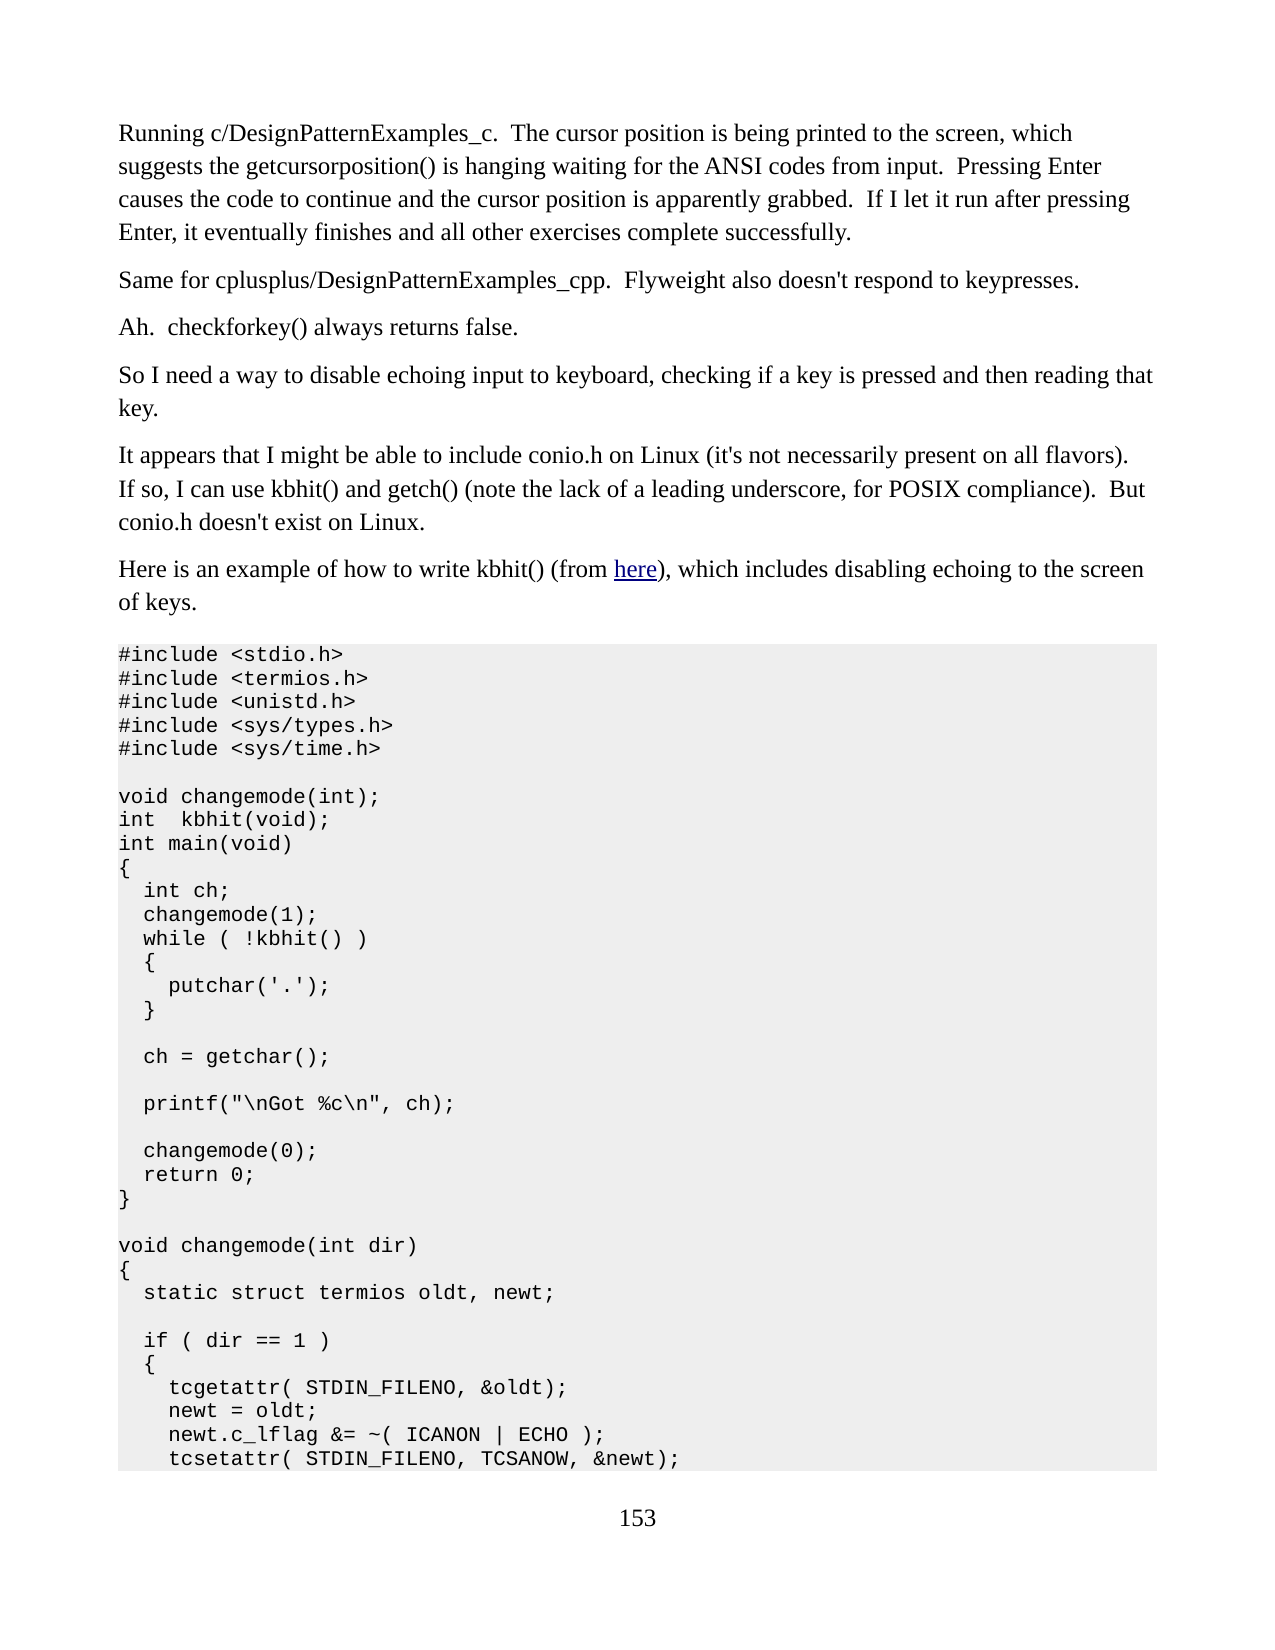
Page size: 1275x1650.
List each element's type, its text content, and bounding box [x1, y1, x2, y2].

text int ch; [118, 880, 1157, 904]
text Running c/DesignPatternExamples_c. The cursor position is being printed to the screen, which suggests the getcursorposition() is hanging waiting for the ANSI codes from input. Pressing Enter causes the code to continue and the cursor position is apparently grabbed. If I let it run after pressing Enter, it eventually finishes and all other exercises complete successfully. [118, 118, 1157, 246]
text int main(void) [118, 833, 1157, 857]
text } [118, 998, 1157, 1022]
text void changemode(int); [118, 786, 1157, 809]
text printf("\nGot %c\n", ch); [118, 1093, 1157, 1117]
text { [118, 951, 1157, 975]
text changemode(1); [118, 904, 1157, 928]
text #include <unistd.h> [118, 691, 1157, 715]
text newt = oldt; [118, 1401, 1157, 1424]
text Here is an example of how to write kbhit() (from here), which includes disabling echoing to the screen of keys. [118, 554, 1157, 616]
text void changemode(int dir) [118, 1235, 1157, 1259]
text So I need a way to disable echoing input to keyboard, checking if a key is pressed and then reading that key. [118, 360, 1157, 422]
text tcgetattr( STDIN_FILENO, &oldt); [118, 1377, 1157, 1401]
text int kbhit(void); [118, 809, 1157, 833]
text #include <sys/types.h> [118, 715, 1157, 738]
text return 0; [118, 1164, 1157, 1188]
text { [118, 1259, 1157, 1282]
text tcsetattr( STDIN_FILENO, TCSANOW, &newt); [118, 1448, 1157, 1471]
text while ( !kbhit() ) [118, 928, 1157, 951]
text { [118, 1353, 1157, 1377]
text putchar('.'); [118, 975, 1157, 998]
text Ah. checkforkey() always returns false. [118, 312, 1157, 341]
text #include <stdio.h> [118, 644, 1157, 667]
text if ( dir == 1 ) [118, 1329, 1157, 1353]
text } [118, 1188, 1157, 1211]
text #include <sys/time.h> [118, 738, 1157, 762]
text newt.c_lflag &= ~( ICANON | ECHO ); [118, 1424, 1157, 1448]
text It appears that I might be able to include conio.h on Linux (it's not necessarily present on all flavors). If so, I can use kbhit() and getch() (note the lack of a leading underscore, for POSIX compliance). But conio.h doesn't exist on Linux. [118, 441, 1157, 535]
text { [118, 857, 1157, 880]
text Same for cplusplus/DesignPatternExamples_cpp. Flyweight also doesn't respond to keypresses. [118, 265, 1157, 293]
text ch = getchar(); [118, 1046, 1157, 1069]
text changemode(0); [118, 1140, 1157, 1164]
text #include <termios.h> [118, 667, 1157, 691]
text static struct termios oldt, newt; [118, 1282, 1157, 1306]
